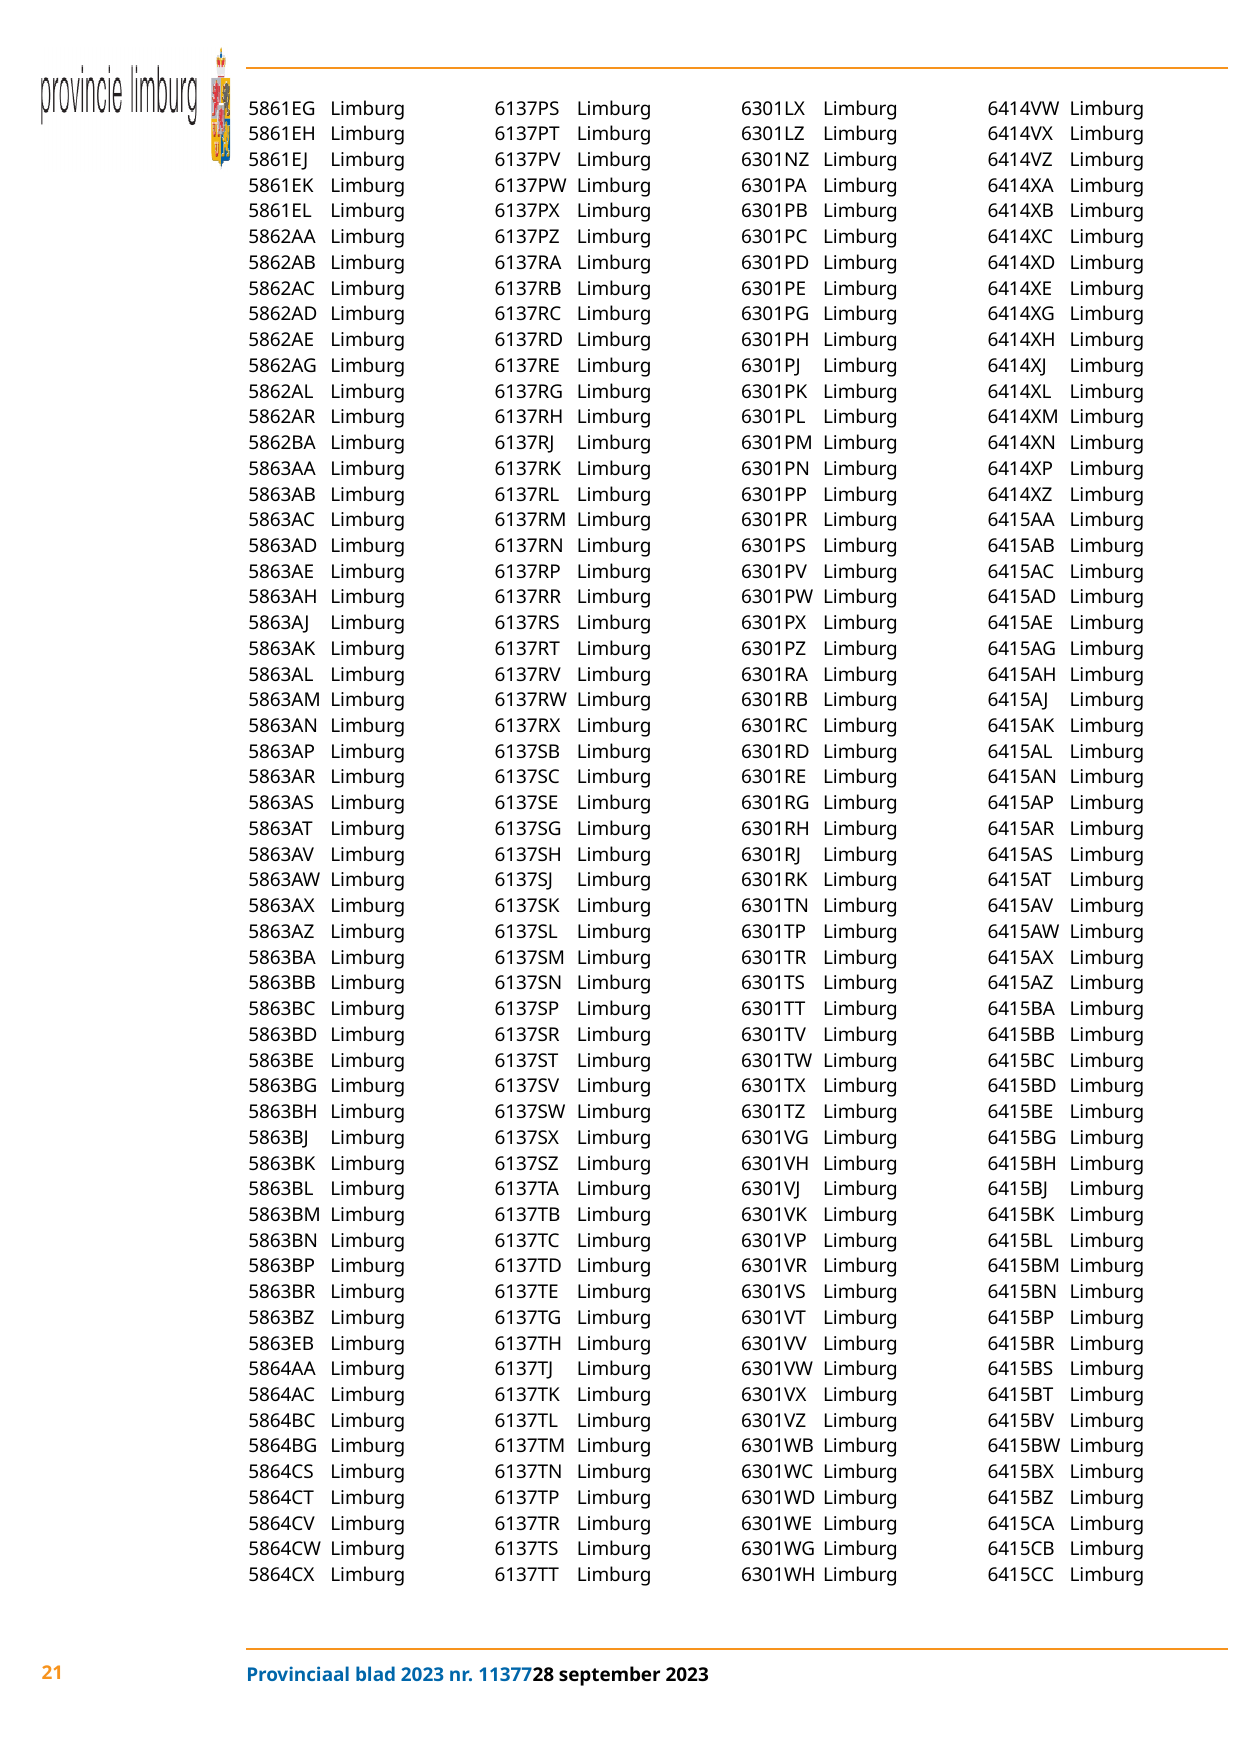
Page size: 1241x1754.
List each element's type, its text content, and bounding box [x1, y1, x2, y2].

table_cell Limburg [823, 970, 905, 995]
table_cell [659, 1227, 741, 1253]
table_cell Limburg [1069, 1407, 1152, 1433]
table_cell Limburg [330, 378, 412, 403]
table_cell [905, 918, 987, 944]
table_cell Limburg [823, 764, 905, 789]
table_cell 6415BK [987, 1201, 1069, 1227]
table_cell [659, 481, 741, 506]
table_cell Limburg [1069, 1561, 1152, 1587]
table_cell 6415BD [987, 1073, 1069, 1098]
table_cell Limburg [330, 841, 412, 867]
table_cell Limburg [823, 1253, 905, 1278]
table_cell 5863AL [248, 661, 330, 687]
table_cell [412, 172, 494, 198]
table_cell 6137ST [494, 1047, 577, 1072]
table_cell 6301PE [741, 275, 823, 301]
table_cell [905, 1073, 987, 1098]
table_cell Limburg [577, 1227, 659, 1253]
table_cell 6415BC [987, 1047, 1069, 1072]
table_cell [412, 352, 494, 378]
table_cell Limburg [823, 1021, 905, 1047]
table_cell Limburg [823, 1407, 905, 1433]
table_cell Limburg [1069, 1150, 1152, 1175]
table_cell 6301WG [741, 1536, 823, 1561]
table_cell [905, 815, 987, 841]
table_cell [905, 1098, 987, 1124]
table_cell Limburg [577, 1047, 659, 1072]
table_cell [905, 1484, 987, 1510]
table_cell [412, 481, 494, 506]
table_cell [905, 712, 987, 738]
table_cell [659, 249, 741, 275]
table_cell [412, 1047, 494, 1072]
table_cell [905, 558, 987, 584]
table_cell Limburg [330, 635, 412, 661]
table_cell Limburg [577, 481, 659, 506]
table_cell Limburg [330, 1098, 412, 1124]
table_cell Limburg [1069, 249, 1152, 275]
table_cell 6137RP [494, 558, 577, 584]
table_cell Limburg [1069, 275, 1152, 301]
table_cell 6415AW [987, 918, 1069, 944]
table_cell Limburg [823, 146, 905, 172]
table_cell [905, 146, 987, 172]
table_cell [659, 738, 741, 764]
table_cell Limburg [823, 1330, 905, 1356]
table_cell Limburg [330, 1484, 412, 1510]
table_cell 6301TR [741, 944, 823, 969]
table_cell 6301RC [741, 712, 823, 738]
table_cell [905, 1407, 987, 1433]
table_cell 5862AE [248, 326, 330, 352]
table_cell 6301PA [741, 172, 823, 198]
table_cell Limburg [1069, 790, 1152, 815]
table_cell 6301VP [741, 1227, 823, 1253]
table_cell [905, 1356, 987, 1381]
table_cell 6415BG [987, 1124, 1069, 1150]
table_cell [412, 867, 494, 892]
table_cell 6415AP [987, 790, 1069, 815]
table_cell [905, 764, 987, 789]
table_cell Limburg [823, 841, 905, 867]
table_cell Limburg [577, 95, 659, 121]
table_cell [659, 1021, 741, 1047]
table_cell 5863BJ [248, 1124, 330, 1150]
table_cell 6414XD [987, 249, 1069, 275]
table_cell Limburg [577, 326, 659, 352]
table_cell [412, 712, 494, 738]
table_cell 6301PS [741, 532, 823, 558]
table_cell 6137TJ [494, 1356, 577, 1381]
table_cell 6301RB [741, 687, 823, 712]
table_cell 6415AG [987, 635, 1069, 661]
table_cell [412, 275, 494, 301]
table_cell [412, 1459, 494, 1484]
table_cell Limburg [577, 224, 659, 249]
table_cell Limburg [330, 1021, 412, 1047]
table_cell Limburg [577, 867, 659, 892]
table_cell Limburg [823, 1201, 905, 1227]
table_cell 5862AC [248, 275, 330, 301]
table_cell 6301TX [741, 1073, 823, 1098]
table_cell Limburg [577, 1021, 659, 1047]
table_cell Limburg [577, 558, 659, 584]
table_cell 6137SH [494, 841, 577, 867]
table_cell [905, 404, 987, 429]
table_cell Limburg [823, 1150, 905, 1175]
table_cell Limburg [1069, 121, 1152, 146]
table_cell Limburg [1069, 1253, 1152, 1278]
table_cell 5862AL [248, 378, 330, 403]
table_cell 6301RJ [741, 841, 823, 867]
table_cell Limburg [577, 1175, 659, 1201]
table_cell [905, 249, 987, 275]
table_cell [412, 893, 494, 918]
table_cell 5861EG [248, 95, 330, 121]
table_cell [905, 584, 987, 609]
table_cell 6415AS [987, 841, 1069, 867]
table_cell Limburg [330, 1459, 412, 1484]
table_cell Limburg [823, 378, 905, 403]
table_cell [659, 1330, 741, 1356]
table_cell [905, 867, 987, 892]
table_cell 6301VZ [741, 1407, 823, 1433]
table_cell 5863BL [248, 1175, 330, 1201]
table_cell 6137SN [494, 970, 577, 995]
table_cell 6415AX [987, 944, 1069, 969]
table_cell 6137RG [494, 378, 577, 403]
table_cell 6415BT [987, 1381, 1069, 1407]
table_cell 6137TS [494, 1536, 577, 1561]
table_cell Limburg [577, 1381, 659, 1407]
table_cell Limburg [1069, 584, 1152, 609]
table_cell [412, 584, 494, 609]
table_cell 6301WH [741, 1561, 823, 1587]
table_cell [905, 1201, 987, 1227]
table_cell 6301PZ [741, 635, 823, 661]
table_cell 6137TE [494, 1278, 577, 1304]
table_cell 6301LZ [741, 121, 823, 146]
table_cell Limburg [577, 1253, 659, 1278]
table_cell [905, 481, 987, 506]
table_cell Limburg [577, 893, 659, 918]
table_cell [905, 738, 987, 764]
table_cell 6414XL [987, 378, 1069, 403]
table_cell [412, 455, 494, 481]
table_cell 5863AZ [248, 918, 330, 944]
table_cell Limburg [330, 1150, 412, 1175]
table_cell 5863BH [248, 1098, 330, 1124]
table_cell [905, 198, 987, 223]
table_cell 6137TN [494, 1459, 577, 1484]
table_cell [659, 121, 741, 146]
table_cell 6137TB [494, 1201, 577, 1227]
table_cell [412, 506, 494, 532]
table_cell 6415AC [987, 558, 1069, 584]
table_cell Limburg [330, 121, 412, 146]
table_cell [412, 1227, 494, 1253]
table_cell [659, 95, 741, 121]
table_cell 5863AE [248, 558, 330, 584]
table_cell Limburg [1069, 404, 1152, 429]
table_cell [659, 532, 741, 558]
table_cell 5864AC [248, 1381, 330, 1407]
table_cell Limburg [577, 635, 659, 661]
table_cell Limburg [823, 1047, 905, 1072]
table_cell 5864CV [248, 1510, 330, 1536]
table_cell [659, 867, 741, 892]
table_cell 6137SK [494, 893, 577, 918]
table_cell 5863BM [248, 1201, 330, 1227]
table_cell [905, 1047, 987, 1072]
table_cell Limburg [577, 1536, 659, 1561]
table_cell 5863AB [248, 481, 330, 506]
table_cell 6137SE [494, 790, 577, 815]
table_cell [659, 609, 741, 635]
table_cell [659, 764, 741, 789]
table_cell Limburg [823, 95, 905, 121]
table_cell [412, 1330, 494, 1356]
table_cell 5863AW [248, 867, 330, 892]
table_cell 6414XN [987, 429, 1069, 455]
table_cell 6137RV [494, 661, 577, 687]
table_cell 5863BK [248, 1150, 330, 1175]
table_cell Limburg [330, 738, 412, 764]
table_cell 6415AL [987, 738, 1069, 764]
table_cell Limburg [330, 95, 412, 121]
table_cell 6415AE [987, 609, 1069, 635]
table_cell Limburg [330, 249, 412, 275]
table_cell [412, 378, 494, 403]
table_cell [905, 326, 987, 352]
table_cell Limburg [1069, 687, 1152, 712]
table_cell 5862AB [248, 249, 330, 275]
table_cell 6137SP [494, 995, 577, 1021]
table_cell Limburg [823, 687, 905, 712]
table_cell [412, 224, 494, 249]
table_cell 6301TS [741, 970, 823, 995]
table_cell 5863BB [248, 970, 330, 995]
table_cell Limburg [1069, 1047, 1152, 1072]
table_cell Limburg [330, 404, 412, 429]
table_cell [412, 1201, 494, 1227]
table_cell Limburg [823, 918, 905, 944]
table_cell Limburg [577, 764, 659, 789]
table_cell [905, 1433, 987, 1458]
table_cell Limburg [577, 275, 659, 301]
table_cell 6415BZ [987, 1484, 1069, 1510]
table_cell 5863BG [248, 1073, 330, 1098]
table_cell [412, 790, 494, 815]
table_cell 6301PP [741, 481, 823, 506]
table_cell [905, 95, 987, 121]
table_cell [905, 995, 987, 1021]
table_cell Limburg [823, 1433, 905, 1458]
table_cell 6414XZ [987, 481, 1069, 506]
table_cell 6137RN [494, 532, 577, 558]
table_cell [412, 1098, 494, 1124]
table_cell Limburg [577, 918, 659, 944]
table_cell 6415AA [987, 506, 1069, 532]
table_cell 5863BN [248, 1227, 330, 1253]
table_cell 5863AA [248, 455, 330, 481]
table_cell 5863AX [248, 893, 330, 918]
table_cell [659, 146, 741, 172]
table_cell 5863BZ [248, 1304, 330, 1330]
table_cell 6137SV [494, 1073, 577, 1098]
table_cell 6301PB [741, 198, 823, 223]
table_cell 6415AZ [987, 970, 1069, 995]
table_cell Limburg [577, 1278, 659, 1304]
table_cell [412, 95, 494, 121]
table_cell 6415AJ [987, 687, 1069, 712]
table_cell 6415AV [987, 893, 1069, 918]
table_cell 5863BA [248, 944, 330, 969]
table_cell Limburg [577, 1330, 659, 1356]
table_cell Limburg [330, 815, 412, 841]
table_cell 6301PL [741, 404, 823, 429]
table_cell Limburg [577, 1304, 659, 1330]
table_cell Limburg [1069, 1098, 1152, 1124]
table_cell Limburg [330, 1175, 412, 1201]
table_cell Limburg [1069, 841, 1152, 867]
table_cell Limburg [1069, 1021, 1152, 1047]
table_cell [659, 172, 741, 198]
table_cell [412, 995, 494, 1021]
table_cell [905, 1561, 987, 1587]
table_cell [659, 1484, 741, 1510]
table_cell [659, 429, 741, 455]
table_cell Limburg [1069, 146, 1152, 172]
table_cell Limburg [330, 1561, 412, 1587]
table_cell Limburg [577, 815, 659, 841]
table_cell Limburg [330, 1330, 412, 1356]
table_cell 6415CC [987, 1561, 1069, 1587]
table_cell [412, 1124, 494, 1150]
table_cell 6301RD [741, 738, 823, 764]
table_cell [659, 558, 741, 584]
table_cell [905, 1381, 987, 1407]
table_cell 6137RL [494, 481, 577, 506]
table_cell [905, 301, 987, 326]
table_cell Limburg [823, 1304, 905, 1330]
table_cell 6137SR [494, 1021, 577, 1047]
table_cell [412, 1150, 494, 1175]
table_cell [412, 944, 494, 969]
table_cell 6301PN [741, 455, 823, 481]
table_cell Limburg [330, 1227, 412, 1253]
table_cell [905, 893, 987, 918]
table_cell Limburg [1069, 918, 1152, 944]
table_cell 6137RH [494, 404, 577, 429]
table_cell [659, 275, 741, 301]
table_cell [412, 1407, 494, 1433]
table_cell Limburg [330, 1201, 412, 1227]
table_cell [659, 1510, 741, 1536]
table_cell Limburg [330, 1124, 412, 1150]
table_cell [659, 1098, 741, 1124]
table_cell [659, 1073, 741, 1098]
table_cell 6137RD [494, 326, 577, 352]
table_cell Limburg [330, 790, 412, 815]
table_cell 6137RB [494, 275, 577, 301]
table_cell Limburg [330, 970, 412, 995]
table_cell Limburg [330, 918, 412, 944]
table_cell 5863AV [248, 841, 330, 867]
table_cell Limburg [330, 584, 412, 609]
table_cell Limburg [330, 867, 412, 892]
table_cell 6137SM [494, 944, 577, 969]
table_cell 6137PZ [494, 224, 577, 249]
table_cell 6415AN [987, 764, 1069, 789]
table_cell Limburg [577, 378, 659, 403]
table_cell [659, 378, 741, 403]
table_cell [905, 1536, 987, 1561]
table_cell 6414XA [987, 172, 1069, 198]
table_cell [412, 738, 494, 764]
table_cell 6137RT [494, 635, 577, 661]
table_cell 6137TP [494, 1484, 577, 1510]
table_cell 6301VJ [741, 1175, 823, 1201]
table_cell [659, 455, 741, 481]
table_cell Limburg [823, 352, 905, 378]
table_cell [905, 970, 987, 995]
table_cell Limburg [823, 532, 905, 558]
table_cell 6301TP [741, 918, 823, 944]
table_cell [412, 1561, 494, 1587]
table_cell Limburg [330, 275, 412, 301]
table_cell Limburg [330, 301, 412, 326]
table_cell [659, 1561, 741, 1587]
table_cell Limburg [1069, 1201, 1152, 1227]
table_cell [412, 661, 494, 687]
table_cell Limburg [823, 224, 905, 249]
table_cell [412, 1073, 494, 1098]
table_cell 5864AA [248, 1356, 330, 1381]
table_cell Limburg [577, 1484, 659, 1510]
table_cell Limburg [577, 429, 659, 455]
table_cell Limburg [577, 1098, 659, 1124]
table_cell [659, 326, 741, 352]
table_cell 6137RC [494, 301, 577, 326]
table_cell Limburg [577, 1201, 659, 1227]
table_cell 6301LX [741, 95, 823, 121]
table_cell Limburg [823, 995, 905, 1021]
table_cell [412, 970, 494, 995]
table_cell 5863BP [248, 1253, 330, 1278]
table_cell Limburg [1069, 635, 1152, 661]
table_cell 5863AC [248, 506, 330, 532]
table_cell Limburg [1069, 1304, 1152, 1330]
table_cell 6301VG [741, 1124, 823, 1150]
table_cell [905, 455, 987, 481]
table_cell 6414XG [987, 301, 1069, 326]
table_cell [659, 1253, 741, 1278]
table_cell Limburg [823, 172, 905, 198]
table_cell [905, 1175, 987, 1201]
table_cell 5862BA [248, 429, 330, 455]
table_cell 6415AH [987, 661, 1069, 687]
table_cell Limburg [1069, 867, 1152, 892]
table_cell Limburg [823, 893, 905, 918]
table_cell [412, 815, 494, 841]
table_cell 6301VK [741, 1201, 823, 1227]
table_cell 5863BC [248, 995, 330, 1021]
table_cell 6301VW [741, 1356, 823, 1381]
table_cell 5863BD [248, 1021, 330, 1047]
table_cell 6137SB [494, 738, 577, 764]
table_cell [905, 841, 987, 867]
table_cell Limburg [577, 584, 659, 609]
table_cell [412, 609, 494, 635]
table_cell 6301VS [741, 1278, 823, 1304]
table_cell Limburg [823, 790, 905, 815]
table_cell 6301NZ [741, 146, 823, 172]
table_cell [905, 352, 987, 378]
table_cell 6415BN [987, 1278, 1069, 1304]
table_cell [905, 790, 987, 815]
table_cell [659, 1304, 741, 1330]
table_cell Limburg [1069, 1227, 1152, 1253]
table_cell 5862AR [248, 404, 330, 429]
table_cell 5863BE [248, 1047, 330, 1072]
table_cell 6415AR [987, 815, 1069, 841]
table_cell 5863AR [248, 764, 330, 789]
table_cell [659, 1407, 741, 1433]
table_cell Limburg [577, 404, 659, 429]
table_cell 6301RE [741, 764, 823, 789]
table_cell 5861EL [248, 198, 330, 223]
table_cell 6137SG [494, 815, 577, 841]
table_cell [905, 1510, 987, 1536]
table_cell Limburg [823, 944, 905, 969]
table_cell Limburg [823, 1356, 905, 1381]
table_cell 6301RK [741, 867, 823, 892]
table_cell [412, 1253, 494, 1278]
table_cell Limburg [1069, 944, 1152, 969]
table_cell 6301TT [741, 995, 823, 1021]
table_cell [905, 121, 987, 146]
table_cell Limburg [1069, 893, 1152, 918]
table_cell 6415BB [987, 1021, 1069, 1047]
table_cell 6414XE [987, 275, 1069, 301]
table_cell Limburg [1069, 352, 1152, 378]
table_cell Limburg [823, 558, 905, 584]
table_cell [905, 609, 987, 635]
table_cell 6415BE [987, 1098, 1069, 1124]
table_cell 6137RJ [494, 429, 577, 455]
table_cell Limburg [1069, 95, 1152, 121]
table_cell 6415BM [987, 1253, 1069, 1278]
table_cell Limburg [330, 1433, 412, 1458]
table_cell 6415BL [987, 1227, 1069, 1253]
table_cell [412, 1510, 494, 1536]
table_cell Limburg [330, 609, 412, 635]
table_cell Limburg [823, 506, 905, 532]
table_cell [412, 635, 494, 661]
table_cell Limburg [330, 455, 412, 481]
table_cell Limburg [823, 1227, 905, 1253]
table_cell Limburg [823, 1484, 905, 1510]
table_cell Limburg [823, 712, 905, 738]
table_cell 6415BR [987, 1330, 1069, 1356]
table_cell Limburg [823, 455, 905, 481]
table_cell [412, 301, 494, 326]
table_cell 6301RG [741, 790, 823, 815]
table_cell [412, 1356, 494, 1381]
table_cell Limburg [823, 661, 905, 687]
table_cell 6137SL [494, 918, 577, 944]
table_cell [412, 1484, 494, 1510]
table_cell Limburg [577, 1433, 659, 1458]
table_cell 6301VV [741, 1330, 823, 1356]
table_cell [659, 944, 741, 969]
table_cell [659, 1356, 741, 1381]
table_cell Limburg [577, 121, 659, 146]
table_cell [905, 378, 987, 403]
table_cell 6137SZ [494, 1150, 577, 1175]
table_cell 6415BP [987, 1304, 1069, 1330]
table_cell [412, 918, 494, 944]
table_cell 5863EB [248, 1330, 330, 1356]
table_cell Limburg [823, 404, 905, 429]
table_cell 6415BV [987, 1407, 1069, 1433]
table_cell Limburg [1069, 970, 1152, 995]
table_cell Limburg [1069, 995, 1152, 1021]
table_cell 6414XC [987, 224, 1069, 249]
table_cell Limburg [823, 1278, 905, 1304]
table_cell [905, 532, 987, 558]
table_cell Limburg [1069, 1484, 1152, 1510]
table_cell [905, 687, 987, 712]
table_cell 5863BR [248, 1278, 330, 1304]
table_cell 6301RA [741, 661, 823, 687]
table_cell 6137TG [494, 1304, 577, 1330]
picture [41, 47, 231, 172]
table_cell Limburg [1069, 712, 1152, 738]
table_cell Limburg [823, 635, 905, 661]
table_cell [905, 1459, 987, 1484]
table_cell [905, 635, 987, 661]
table_cell 6301PC [741, 224, 823, 249]
table_cell Limburg [1069, 1278, 1152, 1304]
table_cell [905, 506, 987, 532]
table_cell [659, 995, 741, 1021]
table_cell Limburg [823, 249, 905, 275]
table_cell 6137PS [494, 95, 577, 121]
table_cell Limburg [1069, 532, 1152, 558]
table_cell Limburg [577, 609, 659, 635]
table_cell Limburg [1069, 326, 1152, 352]
table_cell Limburg [823, 609, 905, 635]
table_cell 5863AP [248, 738, 330, 764]
table_cell 6301PM [741, 429, 823, 455]
table_cell [659, 301, 741, 326]
table_cell Limburg [330, 661, 412, 687]
table_cell Limburg [330, 893, 412, 918]
table_cell Limburg [330, 1407, 412, 1433]
table_cell 5861EK [248, 172, 330, 198]
table_cell 6137TM [494, 1433, 577, 1458]
table_cell 5864CW [248, 1536, 330, 1561]
table_cell 6301RH [741, 815, 823, 841]
table_cell 6137SJ [494, 867, 577, 892]
table_cell [659, 790, 741, 815]
table_cell Limburg [577, 995, 659, 1021]
table_cell [905, 944, 987, 969]
table_cell [412, 1304, 494, 1330]
table_cell Limburg [330, 146, 412, 172]
table_cell 5864CT [248, 1484, 330, 1510]
table_cell Limburg [330, 172, 412, 198]
table_cell [659, 1175, 741, 1201]
table_cell Limburg [823, 1536, 905, 1561]
table_cell 5863AH [248, 584, 330, 609]
table_cell 6137TH [494, 1330, 577, 1356]
table_cell 6414VX [987, 121, 1069, 146]
table_cell [905, 1304, 987, 1330]
table_cell 6137RS [494, 609, 577, 635]
table_cell [659, 661, 741, 687]
table_cell [412, 764, 494, 789]
table_cell 6301TV [741, 1021, 823, 1047]
table_cell Limburg [823, 1073, 905, 1098]
table_cell Limburg [577, 301, 659, 326]
table_cell Limburg [1069, 738, 1152, 764]
table_cell Limburg [1069, 455, 1152, 481]
table_cell 6415BH [987, 1150, 1069, 1175]
table_cell Limburg [577, 738, 659, 764]
table_cell Limburg [823, 1381, 905, 1407]
table_cell [659, 1459, 741, 1484]
table_cell [412, 1021, 494, 1047]
table_cell Limburg [577, 1561, 659, 1587]
table_cell Limburg [330, 1278, 412, 1304]
table_cell 6137TL [494, 1407, 577, 1433]
table_cell Limburg [577, 1073, 659, 1098]
table_cell [659, 815, 741, 841]
table_cell Limburg [823, 1175, 905, 1201]
table_cell [659, 198, 741, 223]
table_cell 5864BG [248, 1433, 330, 1458]
table_cell [659, 506, 741, 532]
table_cell Limburg [330, 944, 412, 969]
table_cell 6137TA [494, 1175, 577, 1201]
table_cell 6415AK [987, 712, 1069, 738]
table_cell Limburg [1069, 224, 1152, 249]
table_cell Limburg [577, 1124, 659, 1150]
table_cell Limburg [577, 687, 659, 712]
table_cell 5864CX [248, 1561, 330, 1587]
table_cell Limburg [1069, 1356, 1152, 1381]
table_cell [412, 326, 494, 352]
table_cell Limburg [577, 661, 659, 687]
table_cell 5863AJ [248, 609, 330, 635]
table_cell 6414XB [987, 198, 1069, 223]
table_cell 6301VR [741, 1253, 823, 1278]
table_cell Limburg [1069, 1124, 1152, 1150]
table_cell [905, 661, 987, 687]
table_cell 6415BA [987, 995, 1069, 1021]
table_cell Limburg [577, 352, 659, 378]
table_cell 6301PK [741, 378, 823, 403]
table_cell 6301TZ [741, 1098, 823, 1124]
table_cell 6301VT [741, 1304, 823, 1330]
table_cell Limburg [1069, 661, 1152, 687]
table_cell [905, 1330, 987, 1356]
table_cell Limburg [823, 198, 905, 223]
table_cell [412, 841, 494, 867]
table_cell Limburg [823, 326, 905, 352]
table_cell [412, 249, 494, 275]
table_cell Limburg [330, 1047, 412, 1072]
table_cell Limburg [330, 1536, 412, 1561]
table_cell [659, 687, 741, 712]
table_cell Limburg [330, 532, 412, 558]
table_cell 6137PV [494, 146, 577, 172]
table_cell Limburg [330, 1304, 412, 1330]
table_cell 6137RW [494, 687, 577, 712]
table_cell 6415AD [987, 584, 1069, 609]
table_cell [412, 1175, 494, 1201]
table_cell Limburg [577, 1459, 659, 1484]
table_cell 6414XJ [987, 352, 1069, 378]
table_cell Limburg [823, 1124, 905, 1150]
table_cell 5864BC [248, 1407, 330, 1433]
table_cell Limburg [330, 1356, 412, 1381]
table_cell [905, 1150, 987, 1175]
table_cell 6137RM [494, 506, 577, 532]
table_cell 6301PJ [741, 352, 823, 378]
table_cell Limburg [577, 1510, 659, 1536]
table_cell 5862AG [248, 352, 330, 378]
table_cell [412, 532, 494, 558]
table_cell 6137TD [494, 1253, 577, 1278]
table_cell Limburg [1069, 1510, 1152, 1536]
table_cell Limburg [1069, 429, 1152, 455]
table_cell [659, 712, 741, 738]
table_cell Limburg [1069, 1459, 1152, 1484]
table_cell 6137PX [494, 198, 577, 223]
table_cell 6301WD [741, 1484, 823, 1510]
table_cell 6414VZ [987, 146, 1069, 172]
table_cell Limburg [1069, 1536, 1152, 1561]
table_cell 6137TT [494, 1561, 577, 1587]
table_cell Limburg [1069, 506, 1152, 532]
table_cell 5863AM [248, 687, 330, 712]
table_cell Limburg [823, 1459, 905, 1484]
table_cell 6415AB [987, 532, 1069, 558]
table_cell 5863AK [248, 635, 330, 661]
table_cell [659, 404, 741, 429]
table_cell [412, 404, 494, 429]
table_cell Limburg [577, 944, 659, 969]
table_cell Limburg [577, 1356, 659, 1381]
table_cell Limburg [823, 815, 905, 841]
table_cell Limburg [823, 121, 905, 146]
table_cell [659, 1536, 741, 1561]
table_cell [905, 1278, 987, 1304]
table_cell [905, 429, 987, 455]
table_cell 6301TN [741, 893, 823, 918]
table_cell 6415CB [987, 1536, 1069, 1561]
table_cell 6301TW [741, 1047, 823, 1072]
table_cell [659, 1201, 741, 1227]
table_cell Limburg [330, 1381, 412, 1407]
table_cell [412, 1278, 494, 1304]
table_cell 6414VW [987, 95, 1069, 121]
table_cell Limburg [577, 790, 659, 815]
table_cell [412, 121, 494, 146]
table_cell [905, 275, 987, 301]
table_cell 6137TC [494, 1227, 577, 1253]
table_cell Limburg [577, 970, 659, 995]
table_cell 6415BX [987, 1459, 1069, 1484]
table_cell 5863AT [248, 815, 330, 841]
table_cell 5863AN [248, 712, 330, 738]
table_cell Limburg [1069, 609, 1152, 635]
table_cell Limburg [1069, 764, 1152, 789]
table_cell 6415AT [987, 867, 1069, 892]
table_cell Limburg [823, 1510, 905, 1536]
table_cell [659, 1124, 741, 1150]
table_cell Limburg [577, 1407, 659, 1433]
table_cell [412, 1536, 494, 1561]
table_cell [905, 1021, 987, 1047]
table_cell Limburg [330, 558, 412, 584]
table_cell [412, 1433, 494, 1458]
table_cell Limburg [330, 429, 412, 455]
table_cell 6301VH [741, 1150, 823, 1175]
table_cell 6137RA [494, 249, 577, 275]
table_cell [412, 1381, 494, 1407]
table_cell 6137RR [494, 584, 577, 609]
table_cell 6137RX [494, 712, 577, 738]
table_cell Limburg [823, 301, 905, 326]
table_cell Limburg [330, 481, 412, 506]
table_cell 6301WC [741, 1459, 823, 1484]
table_cell [412, 429, 494, 455]
table_cell [905, 1227, 987, 1253]
table_cell Limburg [577, 841, 659, 867]
table_cell Limburg [330, 198, 412, 223]
table_cell [412, 198, 494, 223]
table_cell Limburg [823, 275, 905, 301]
table_cell Limburg [823, 481, 905, 506]
table_cell Limburg [1069, 198, 1152, 223]
table_cell 6137TR [494, 1510, 577, 1536]
table_cell Limburg [330, 687, 412, 712]
table_cell [412, 146, 494, 172]
table_cell 6414XM [987, 404, 1069, 429]
table_cell Limburg [330, 995, 412, 1021]
table_cell [659, 635, 741, 661]
table_cell Limburg [330, 764, 412, 789]
table_cell 6301PD [741, 249, 823, 275]
table_cell 6137RK [494, 455, 577, 481]
table_cell [659, 352, 741, 378]
table_cell Limburg [1069, 1073, 1152, 1098]
table_cell 6137PT [494, 121, 577, 146]
table_cell 6415BJ [987, 1175, 1069, 1201]
table_cell 6137TK [494, 1381, 577, 1407]
table_cell Limburg [823, 429, 905, 455]
table_cell Limburg [577, 506, 659, 532]
table_cell 5864CS [248, 1459, 330, 1484]
table_cell 6137RE [494, 352, 577, 378]
table_cell Limburg [577, 532, 659, 558]
table_cell Limburg [823, 584, 905, 609]
table_cell Limburg [330, 326, 412, 352]
table_cell [659, 224, 741, 249]
table_cell 5861EH [248, 121, 330, 146]
table_cell Limburg [823, 1098, 905, 1124]
table_cell 6301WB [741, 1433, 823, 1458]
table_cell Limburg [577, 146, 659, 172]
table_cell Limburg [330, 506, 412, 532]
table_cell 6137SX [494, 1124, 577, 1150]
table_cell Limburg [577, 198, 659, 223]
table_cell Limburg [330, 224, 412, 249]
table_cell 6414XP [987, 455, 1069, 481]
table_cell Limburg [823, 738, 905, 764]
table_cell [659, 584, 741, 609]
table_cell Limburg [577, 712, 659, 738]
table_cell 5863AS [248, 790, 330, 815]
table_cell Limburg [330, 1073, 412, 1098]
table_cell 6301PG [741, 301, 823, 326]
table_cell 6301PR [741, 506, 823, 532]
table_cell Limburg [577, 249, 659, 275]
table_cell 6137SC [494, 764, 577, 789]
table_cell [659, 841, 741, 867]
table_cell Limburg [577, 1150, 659, 1175]
table_cell [905, 1124, 987, 1150]
table_cell 6137SW [494, 1098, 577, 1124]
table_cell [659, 1047, 741, 1072]
table_cell [905, 224, 987, 249]
table_cell Limburg [330, 712, 412, 738]
table_cell 6301VX [741, 1381, 823, 1407]
table_cell [659, 1278, 741, 1304]
table_cell [659, 1433, 741, 1458]
table_cell Limburg [330, 1510, 412, 1536]
table_cell Limburg [1069, 1381, 1152, 1407]
table_cell 5862AA [248, 224, 330, 249]
table_cell [659, 918, 741, 944]
table_cell 6301PW [741, 584, 823, 609]
table_cell Limburg [577, 455, 659, 481]
table_cell Limburg [1069, 558, 1152, 584]
table_cell Limburg [1069, 1330, 1152, 1356]
table_cell Limburg [330, 1253, 412, 1278]
table_cell 5862AD [248, 301, 330, 326]
table_cell 6301PX [741, 609, 823, 635]
table_cell 6301PV [741, 558, 823, 584]
table_cell 6301PH [741, 326, 823, 352]
table_cell Limburg [823, 1561, 905, 1587]
table_cell Limburg [577, 172, 659, 198]
table_cell Limburg [1069, 1433, 1152, 1458]
table_cell [659, 1381, 741, 1407]
table_cell Limburg [1069, 378, 1152, 403]
table_cell 6415BW [987, 1433, 1069, 1458]
table_cell [412, 687, 494, 712]
table_cell 6137PW [494, 172, 577, 198]
table_cell 6415BS [987, 1356, 1069, 1381]
table_cell 6414XH [987, 326, 1069, 352]
table_cell [412, 558, 494, 584]
table_cell Limburg [1069, 815, 1152, 841]
table_cell [659, 970, 741, 995]
table_cell [905, 172, 987, 198]
table_cell Limburg [1069, 301, 1152, 326]
table_cell Limburg [823, 867, 905, 892]
table_cell Limburg [1069, 481, 1152, 506]
table_cell [659, 893, 741, 918]
table_cell 5861EJ [248, 146, 330, 172]
table_cell 6301WE [741, 1510, 823, 1536]
table_cell 5863AD [248, 532, 330, 558]
table_cell Limburg [1069, 1175, 1152, 1201]
table_cell [905, 1253, 987, 1278]
table_cell Limburg [330, 352, 412, 378]
table_cell Limburg [1069, 172, 1152, 198]
table_cell [659, 1150, 741, 1175]
table_cell 6415CA [987, 1510, 1069, 1536]
